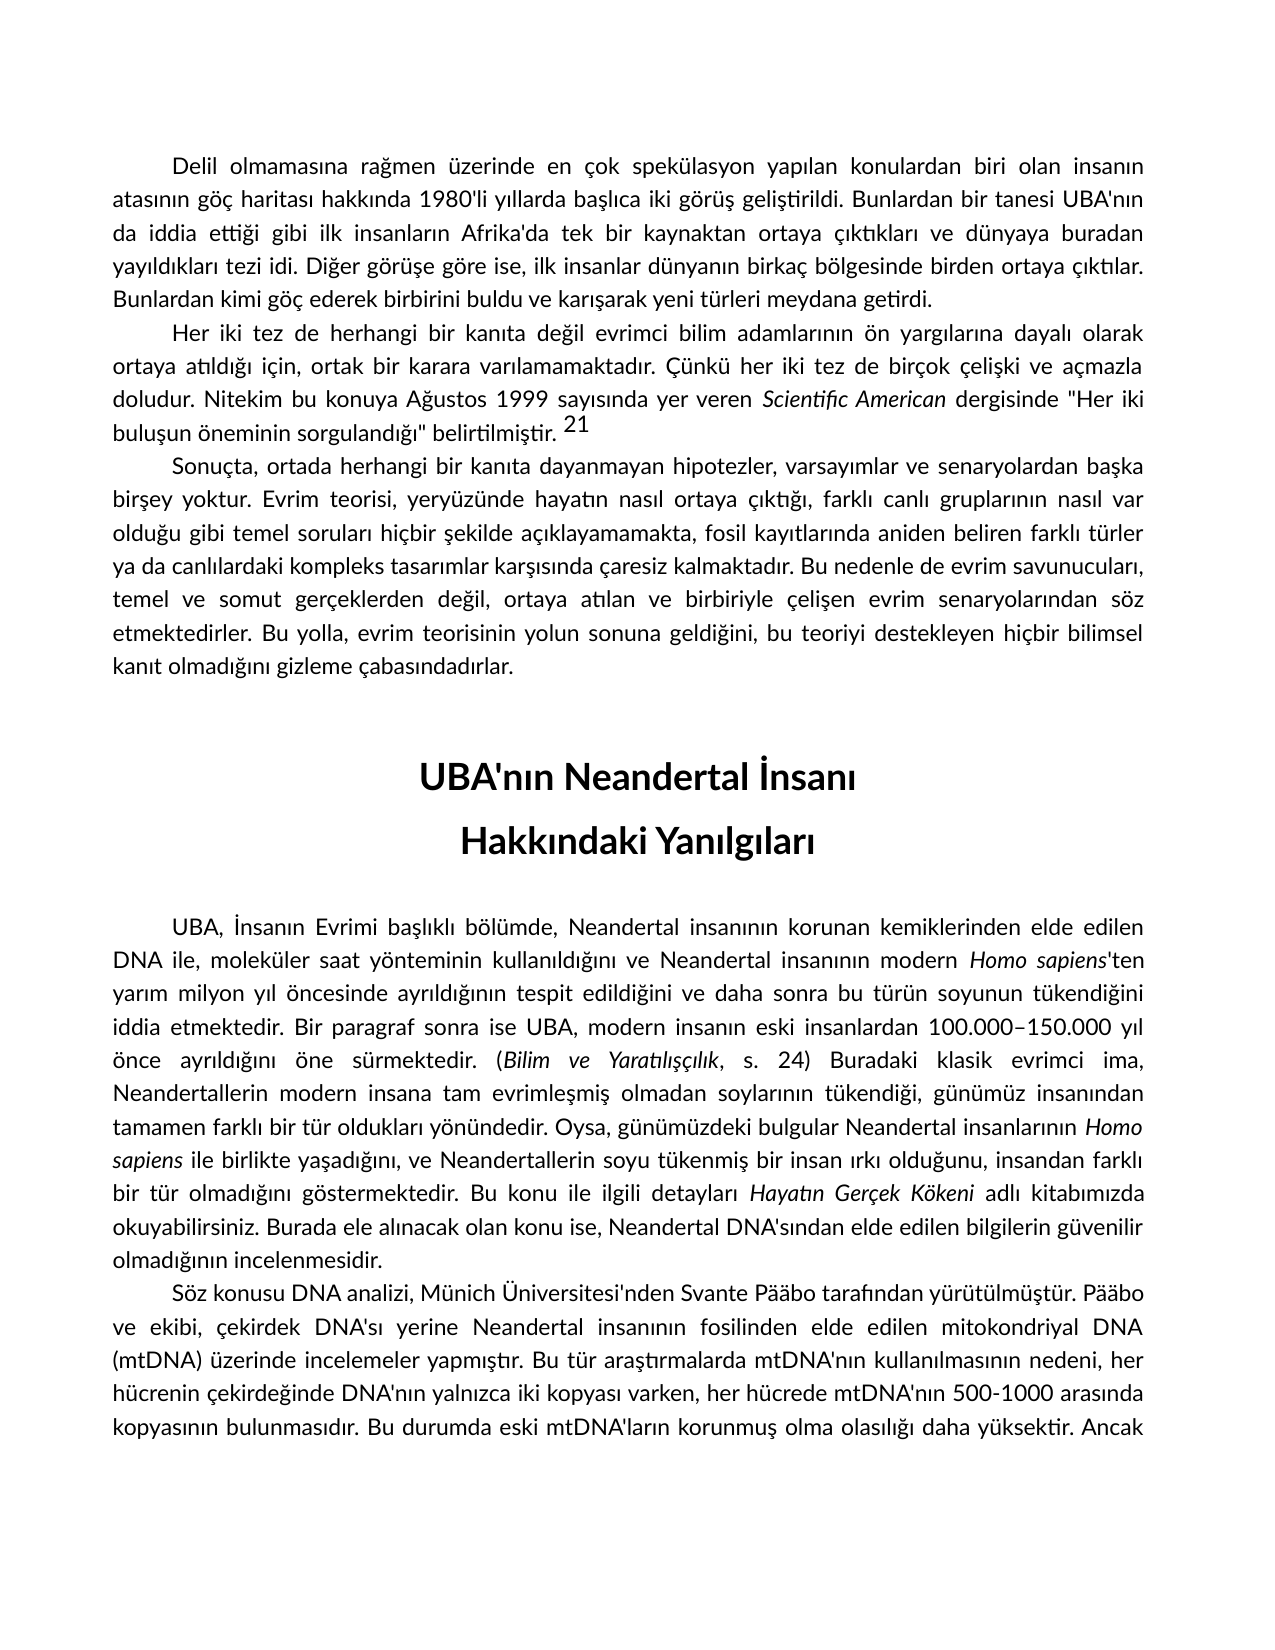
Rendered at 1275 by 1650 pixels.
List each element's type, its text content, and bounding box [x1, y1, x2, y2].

text UBA, İnsanın Evrimi başlıklı bölümde, Neandertal insanının korunan kemiklerinden elde edilen DNA ile, moleküler saat yönteminin kullanıldığını ve Neandertal insanının modern Homo sapiens'ten yarım milyon yıl öncesinde ayrıldığının tespit edildiğini ve daha sonra bu türün soyunun tükendiğini iddia etmektedir. Bir paragraf sonra ise UBA, modern insanın eski insanlardan 100.000–150.000 yıl önce ayrıldığını öne sürmektedir. (Bilim ve Yaratılışçılık, s. 24) Buradaki klasik evrimci ima, Neandertallerin modern insana tam evrimleşmiş olmadan soylarının tükendiği, günümüz insanından tamamen farklı bir tür oldukları yönündedir. Oysa, günümüzdeki bulgular Neandertal insanlarının Homo sapiens ile birlikte yaşadığını, ve Neandertallerin soyu tükenmiş bir insan ırkı olduğunu, insandan farklı bir tür olmadığını göstermektedir. Bu konu ile ilgili detayları Hayatın Gerçek Kökeni adlı kitabımızda okuyabilirsiniz. Burada ele alınacak olan konu ise, Neandertal DNA'sından elde edilen bilgilerin güvenilir olmadığının incelenmesidir. [112, 908, 1145, 1275]
subtitle Hakkındaki Yanılgıları [112, 818, 1162, 863]
text Delil olmamasına rağmen üzerinde en çok spekülasyon yapılan konulardan biri olan insanın atasının göç haritası hakkında 1980'li yıllarda başlıca iki görüş geliştirildi. Bunlardan bir tanesi UBA'nın da iddia ettiği gibi ilk insanların Afrika'da tek bir kaynaktan ortaya çıktıkları ve dünyaya buradan yayıldıkları tezi idi. Diğer görüşe göre ise, ilk insanlar dünyanın birkaç bölgesinde birden ortaya çıktılar. Bunlardan kimi göç ederek birbirini buldu ve karışarak yeni türleri meydana getirdi. [112, 148, 1145, 314]
text Her iki tez de herhangi bir kanıta değil evrimci bilim adamlarının ön yargılarına dayalı olarak ortaya atıldığı için, ortak bir karara varılamamaktadır. Çünkü her iki tez de birçok çelişki ve açmazla doludur. Nitekim bu konuya Ağustos 1999 sayısında yer veren Scientific American dergisinde "Her iki buluşun öneminin sorgulandığı" belirtilmiştir. 21 [112, 314, 1145, 448]
text Sonuçta, ortada herhangi bir kanıta dayanmayan hipotezler, varsayımlar ve senaryolardan başka birşey yoktur. Evrim teorisi, yeryüzünde hayatın nasıl ortaya çıktığı, farklı canlı gruplarının nasıl var olduğu gibi temel soruları hiçbir şekilde açıklayamamakta, fosil kayıtlarında aniden beliren farklı türler ya da canlılardaki kompleks tasarımlar karşısında çaresiz kalmaktadır. Bu nedenle de evrim savunucuları, temel ve somut gerçeklerden değil, ortaya atılan ve birbiriyle çelişen evrim senaryolarından söz etmektedirler. Bu yolla, evrim teorisinin yolun sonuna geldiğini, bu teoriyi destekleyen hiçbir bilimsel kanıt olmadığını gizleme çabasındadırlar. [112, 448, 1145, 681]
subtitle UBA'nın Neandertal İnsanı [112, 754, 1162, 799]
text Söz konusu DNA analizi, Münich Üniversitesi'nden Svante Pääbo tarafından yürütülmüştür. Pääbo ve ekibi, çekirdek DNA'sı yerine Neandertal insanının fosilinden elde edilen mitokondriyal DNA (mtDNA) üzerinde incelemeler yapmıştır. Bu tür araştırmalarda mtDNA'nın kullanılmasının nedeni, her hücrenin çekirdeğinde DNA'nın yalnızca iki kopyası varken, her hücrede mtDNA'nın 500-1000 arasında kopyasının bulunmasıdır. Bu durumda eski mtDNA'ların korunmuş olma olasılığı daha yüksektir. Ancak [112, 1275, 1145, 1442]
